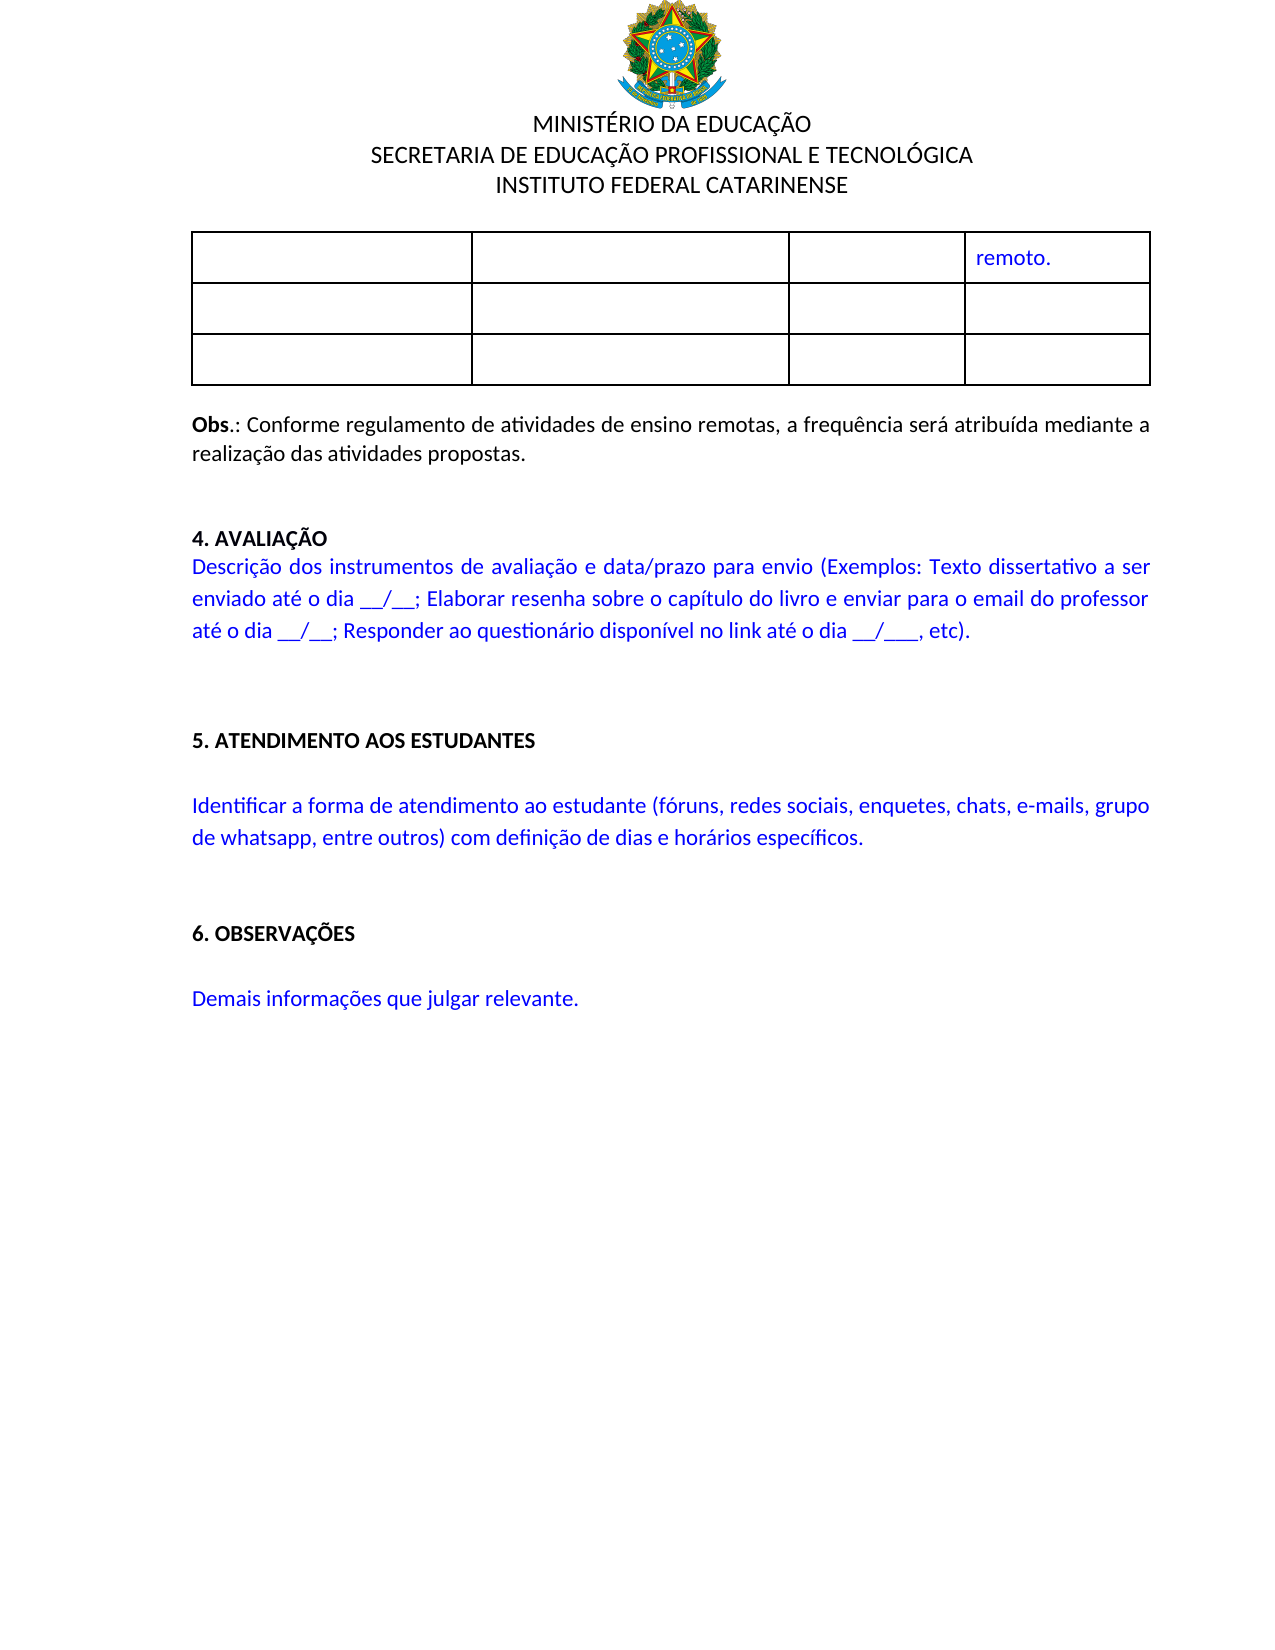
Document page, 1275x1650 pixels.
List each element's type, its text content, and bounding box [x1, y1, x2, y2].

picture [638, 96, 657, 105]
table_cell [473, 233, 788, 282]
table_cell [473, 284, 788, 333]
text 6. OBSERVAÇÕES [192, 919, 1152, 948]
picture [687, 82, 727, 109]
table_cell [193, 335, 471, 383]
picture [694, 87, 705, 95]
picture [617, 0, 727, 109]
text Identificar a forma de atendimento ao estudante (fóruns, redes sociais, enquetes, chats, e-mails, grupo de whatsapp, entre outros) com definição de dias e horários específicos. [192, 791, 1152, 851]
table_cell [790, 284, 964, 333]
table_cell [966, 335, 1149, 383]
table_cell [193, 233, 471, 282]
subtitle Obs.: Conforme regulamento de atividades de ensino remotas, a frequência será atribuída mediante a realização das atividades propostas. [192, 411, 1152, 467]
table_cell [193, 284, 471, 333]
subtitle 4. AVALIAÇÃO [192, 524, 1152, 552]
table_cell [966, 284, 1149, 333]
picture [617, 82, 657, 109]
table_cell [473, 335, 788, 383]
table_cell [790, 233, 964, 282]
text Demais informações que julgar relevante. [192, 984, 1152, 1012]
table_cell remoto. [966, 233, 1149, 282]
table_cell [790, 335, 964, 383]
text 5. ATENDIMENTO AOS ESTUDANTES [192, 726, 1152, 754]
text Descrição dos instrumentos de avaliação e data/prazo para envio (Exemplos: Texto dissertativo a ser enviado até o dia __/__; Elaborar resenha sobre o capítulo do livro e enviar para o email do professor até o dia __/__; Responder ao questionário disponível no link até o dia __/___, etc). [192, 552, 1152, 644]
